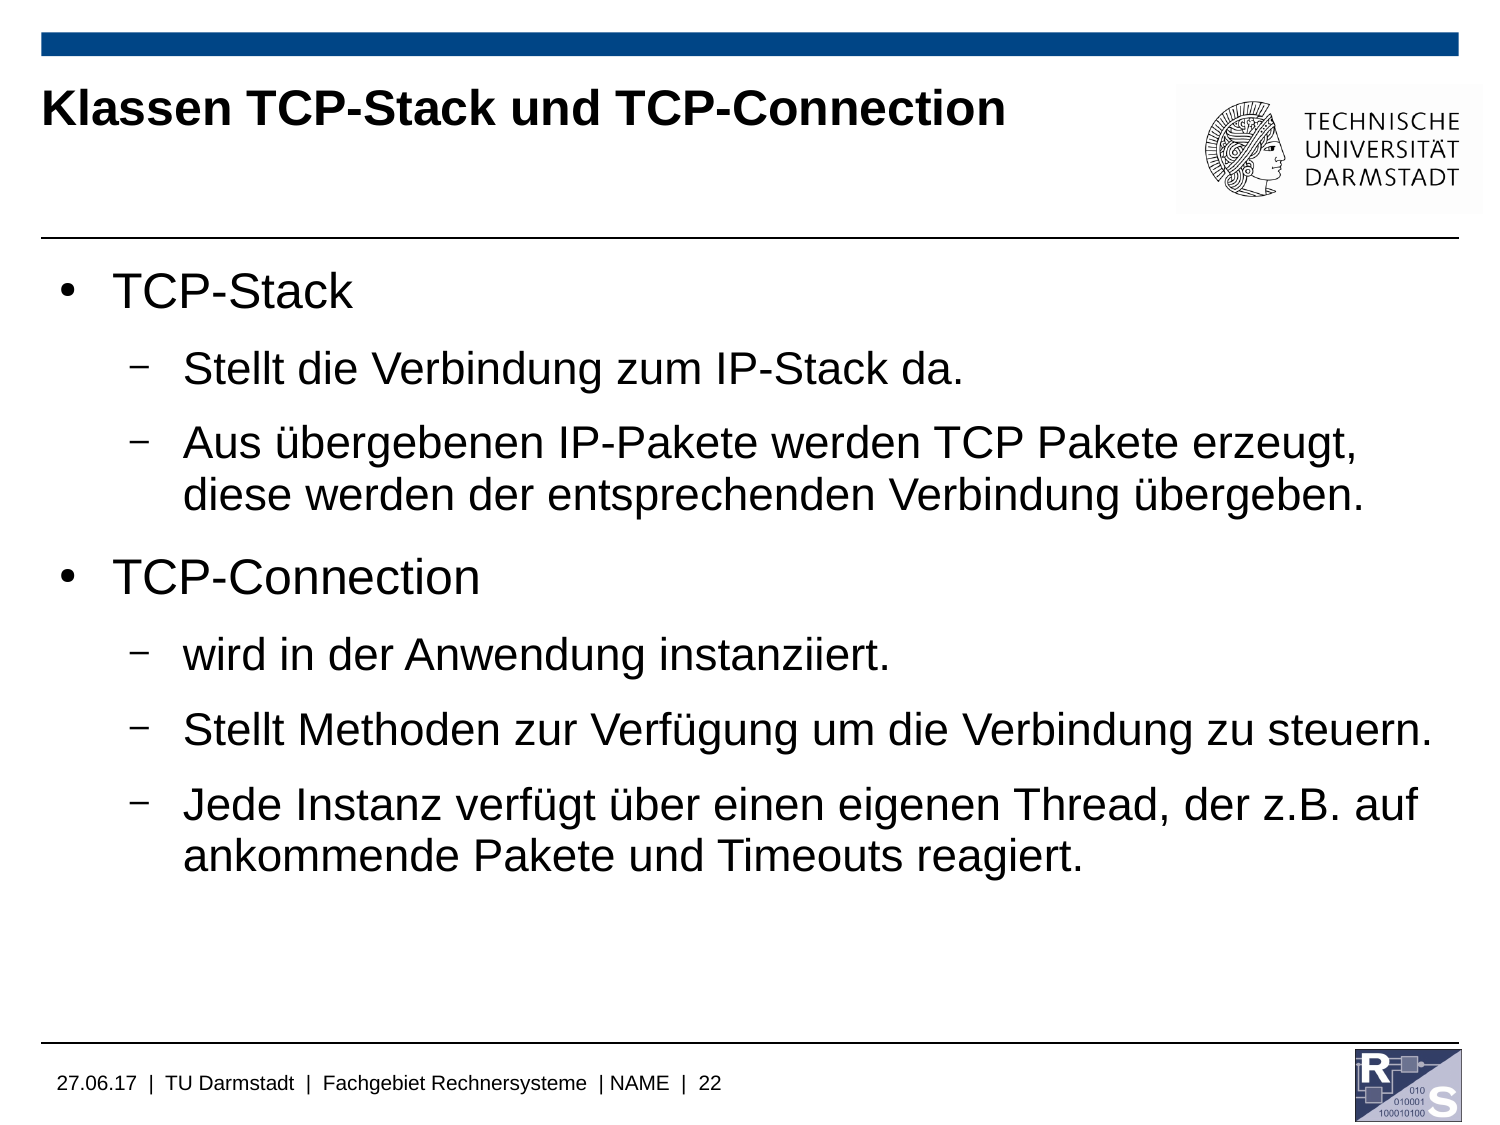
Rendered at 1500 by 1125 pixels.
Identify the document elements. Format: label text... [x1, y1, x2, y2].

list TCP-Stack Stellt die Verbindung zum IP-Stack da. Aus übergebenen IP-Pakete werden TCP Pakete erzeugt, diese werden der entsprechenden Verbindung übergeben. TCP-Connection wird in der Anwendung instanziiert. Stellt Methoden zur Verfügung um die Verbindung zu steuern. Jede Instanz verfügt über einen eigenen Thread, der z.B. auf ankommende Pakete und Timeouts reagiert. [41, 263, 1455, 1032]
title Klassen TCP-Stack und TCP-Connection [41, 32, 1131, 183]
picture [1355, 1049, 1462, 1122]
